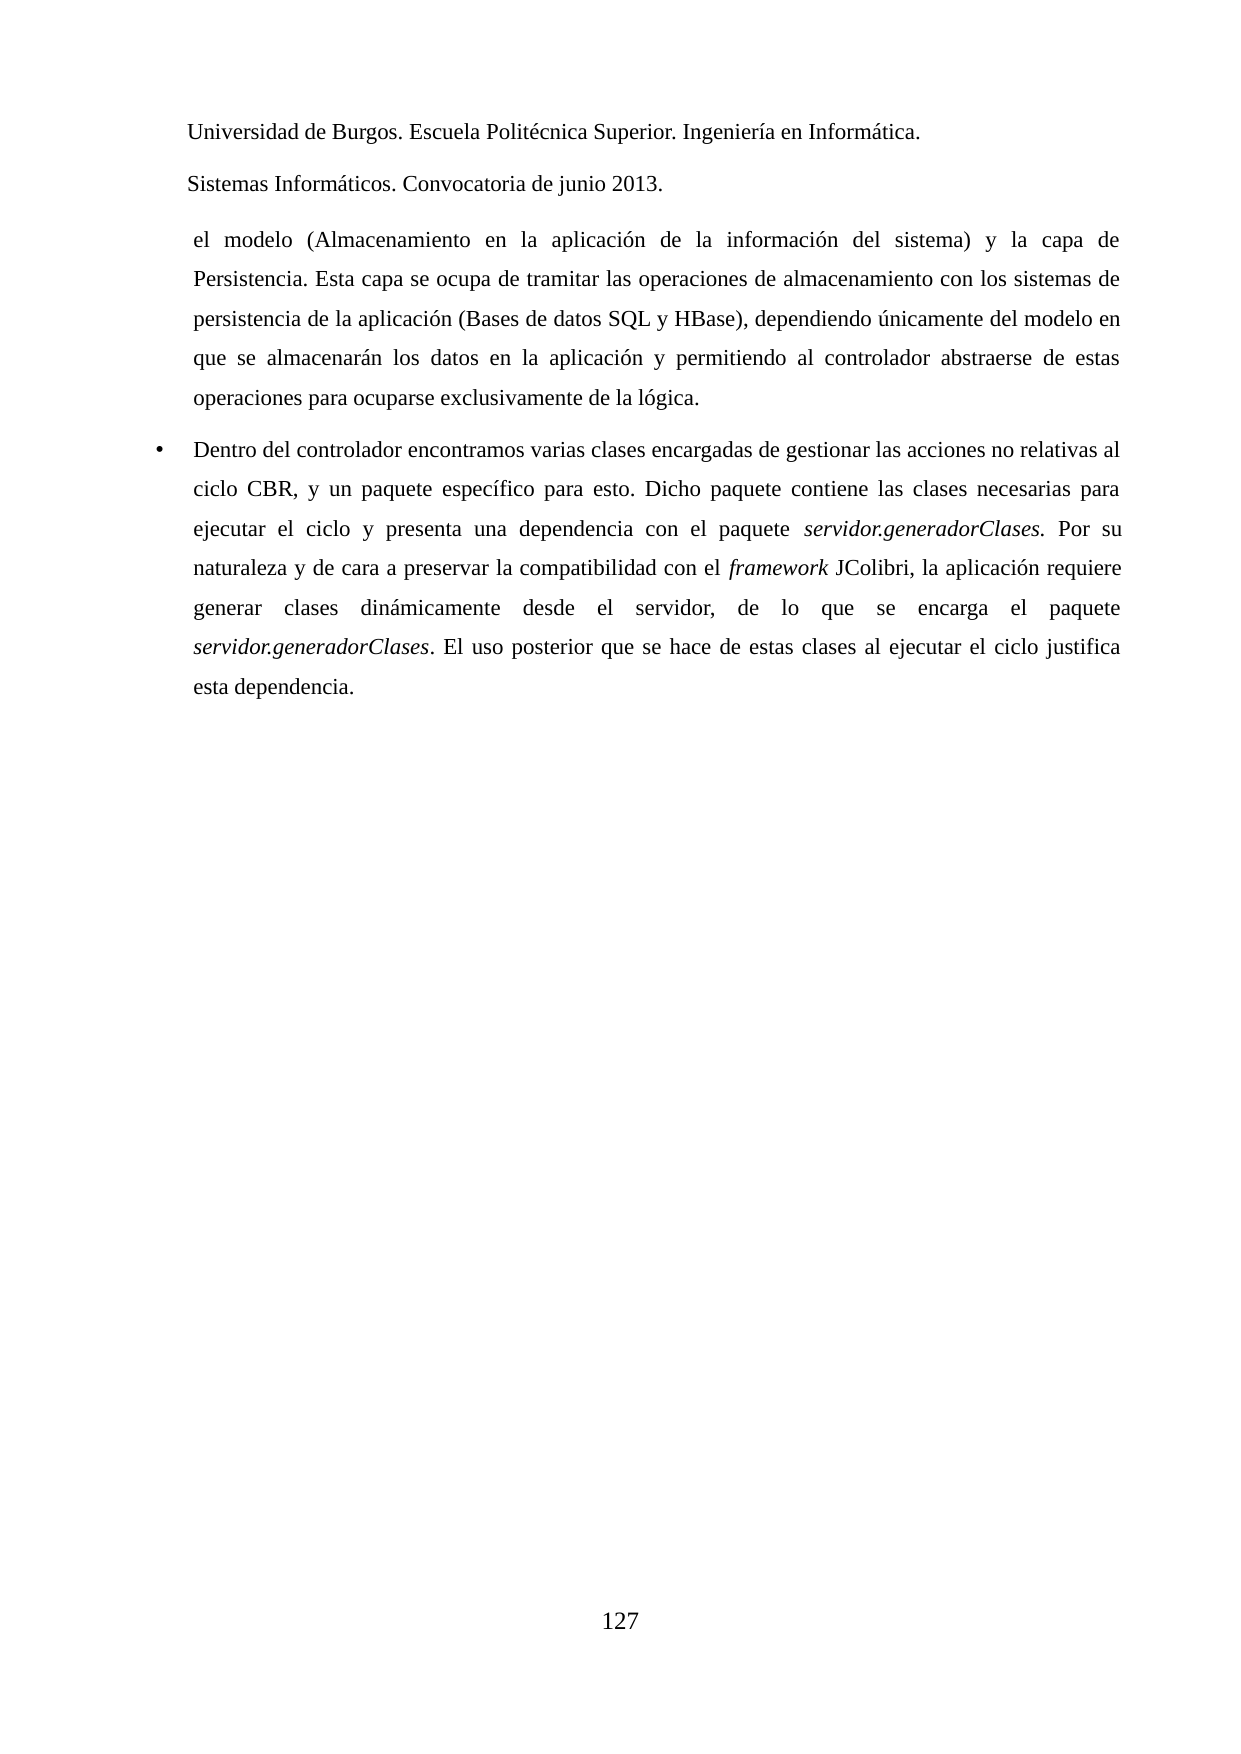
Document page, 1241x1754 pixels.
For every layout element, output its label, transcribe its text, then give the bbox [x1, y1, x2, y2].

list el modelo (Almacenamiento en la aplicación de la información del sistema) y la capa de Persistencia. Esta capa se ocupa de tramitar las operaciones de almacenamiento con los sistemas de persistencia de la aplicación (Bases de datos SQL y HBase), dependiendo únicamente del modelo en que se almacenarán los datos en la aplicación y permitiendo al controlador abstraerse de estas operaciones para ocuparse exclusivamente de la lógica. [156, 226, 1122, 410]
list Dentro del controlador encontramos varias clases encargadas de gestionar las acciones no relativas al ciclo CBR, y un paquete específico para esto. Dicho paquete contiene las clases necesarias para ejecutar el ciclo y presenta una dependencia con el paquete servidor.generadorClases. Por su naturaleza y de cara a preservar la compatibilidad con el framework JColibri, la aplicación requiere generar clases dinámicamente desde el servidor, de lo que se encarga el paquete servidor.generadorClases. El uso posterior que se hace de estas clases al ejecutar el ciclo justifica esta dependencia. [156, 436, 1122, 699]
